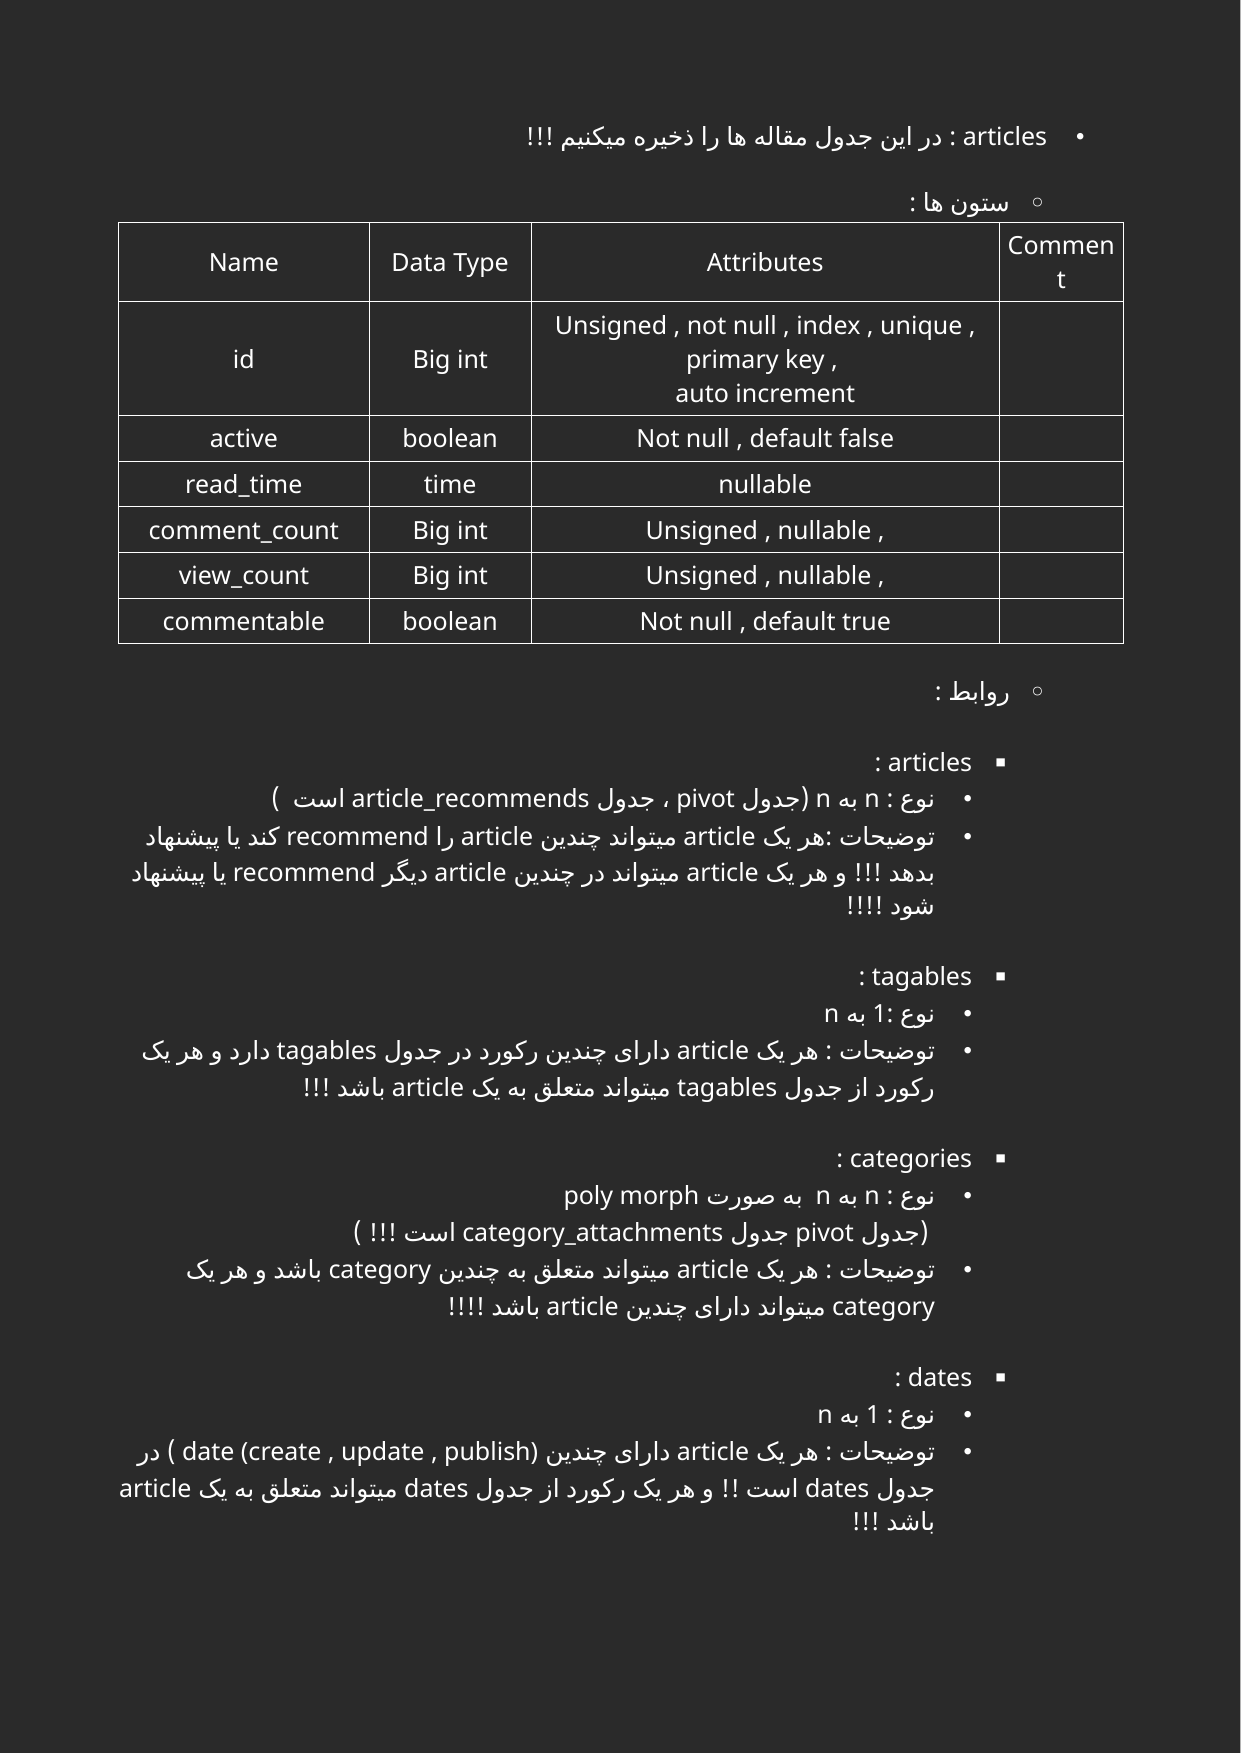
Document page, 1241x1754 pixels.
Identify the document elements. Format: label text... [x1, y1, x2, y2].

table_cell [1000, 462, 1123, 506]
table_cell view_count [119, 553, 369, 598]
list نوع : n به n (جدول pivot ، جدول article_recommends است ) [118, 781, 972, 818]
list dates : [118, 1360, 1010, 1397]
list توضیحات :‌ هر یک article دارای چندین date (create , update , publish) ) در جدول dates است !! و هر یک رکورد از جدول dates میتواند متعلق به یک article باشد !!! [118, 1434, 972, 1540]
table_header Name [119, 223, 369, 301]
list توضیحات :‌ هر یک article میتواند متعلق به چندین category باشد و هر یک category میتواند دارای چندین article باشد !!!! [118, 1252, 972, 1326]
table_cell boolean [370, 599, 531, 643]
table_cell [1000, 599, 1123, 643]
table_cell boolean [370, 416, 531, 461]
table_cell Big int [370, 302, 531, 415]
list نوع :‌1 به n [118, 996, 972, 1033]
table_cell Not null , default false [532, 416, 999, 461]
list categories : [118, 1141, 1010, 1178]
table_header Comment [1000, 223, 1123, 301]
table_cell time [370, 462, 531, 506]
table_cell Unsigned , not null , index , unique , primary key , auto increment [532, 302, 999, 415]
table_cell Unsigned , nullable , [532, 553, 999, 598]
table_cell Unsigned , nullable , [532, 507, 999, 552]
table_cell [1000, 302, 1123, 415]
list توضیحات :‌ هر یک article دارای چندین رکورد در جدول tagables دارد و هر یک رکورد از جدول tagables میتواند متعلق به یک article باشد !!! [118, 1033, 972, 1107]
list نوع : n به n به صورت poly morph [118, 1178, 972, 1215]
list (جدول pivot جدول category_attachments است !!! ) [118, 1215, 972, 1252]
table_cell Big int [370, 507, 531, 552]
table_cell Big int [370, 553, 531, 598]
table_cell [1000, 553, 1123, 598]
table_cell [1000, 416, 1123, 461]
table_cell active [119, 416, 369, 461]
table_cell [1000, 507, 1123, 552]
list نوع : 1 به n [118, 1397, 972, 1434]
table_cell commentable [119, 599, 369, 643]
list articles : [118, 744, 1010, 781]
table_header Attributes [532, 223, 999, 301]
table_cell Not null , default true [532, 599, 999, 643]
table_cell nullable [532, 462, 999, 506]
list روابط : [118, 677, 1047, 710]
list tagables : [118, 959, 1010, 996]
list articles : در این جدول مقاله ها را ذخیره میکنیم !!! [118, 118, 1085, 155]
list ستون ها : [118, 189, 1047, 222]
table_cell id [119, 302, 369, 415]
table_cell read_time [119, 462, 369, 506]
list توضیحات :‌هر یک article میتواند چندین article را recommend کند یا پیشنهاد بدهد !!! و هر یک article میتواند در چندین article دیگر recommend یا پیشنهاد شود !!!! [118, 818, 972, 925]
table_header Data Type [370, 223, 531, 301]
table_cell comment_count [119, 507, 369, 552]
